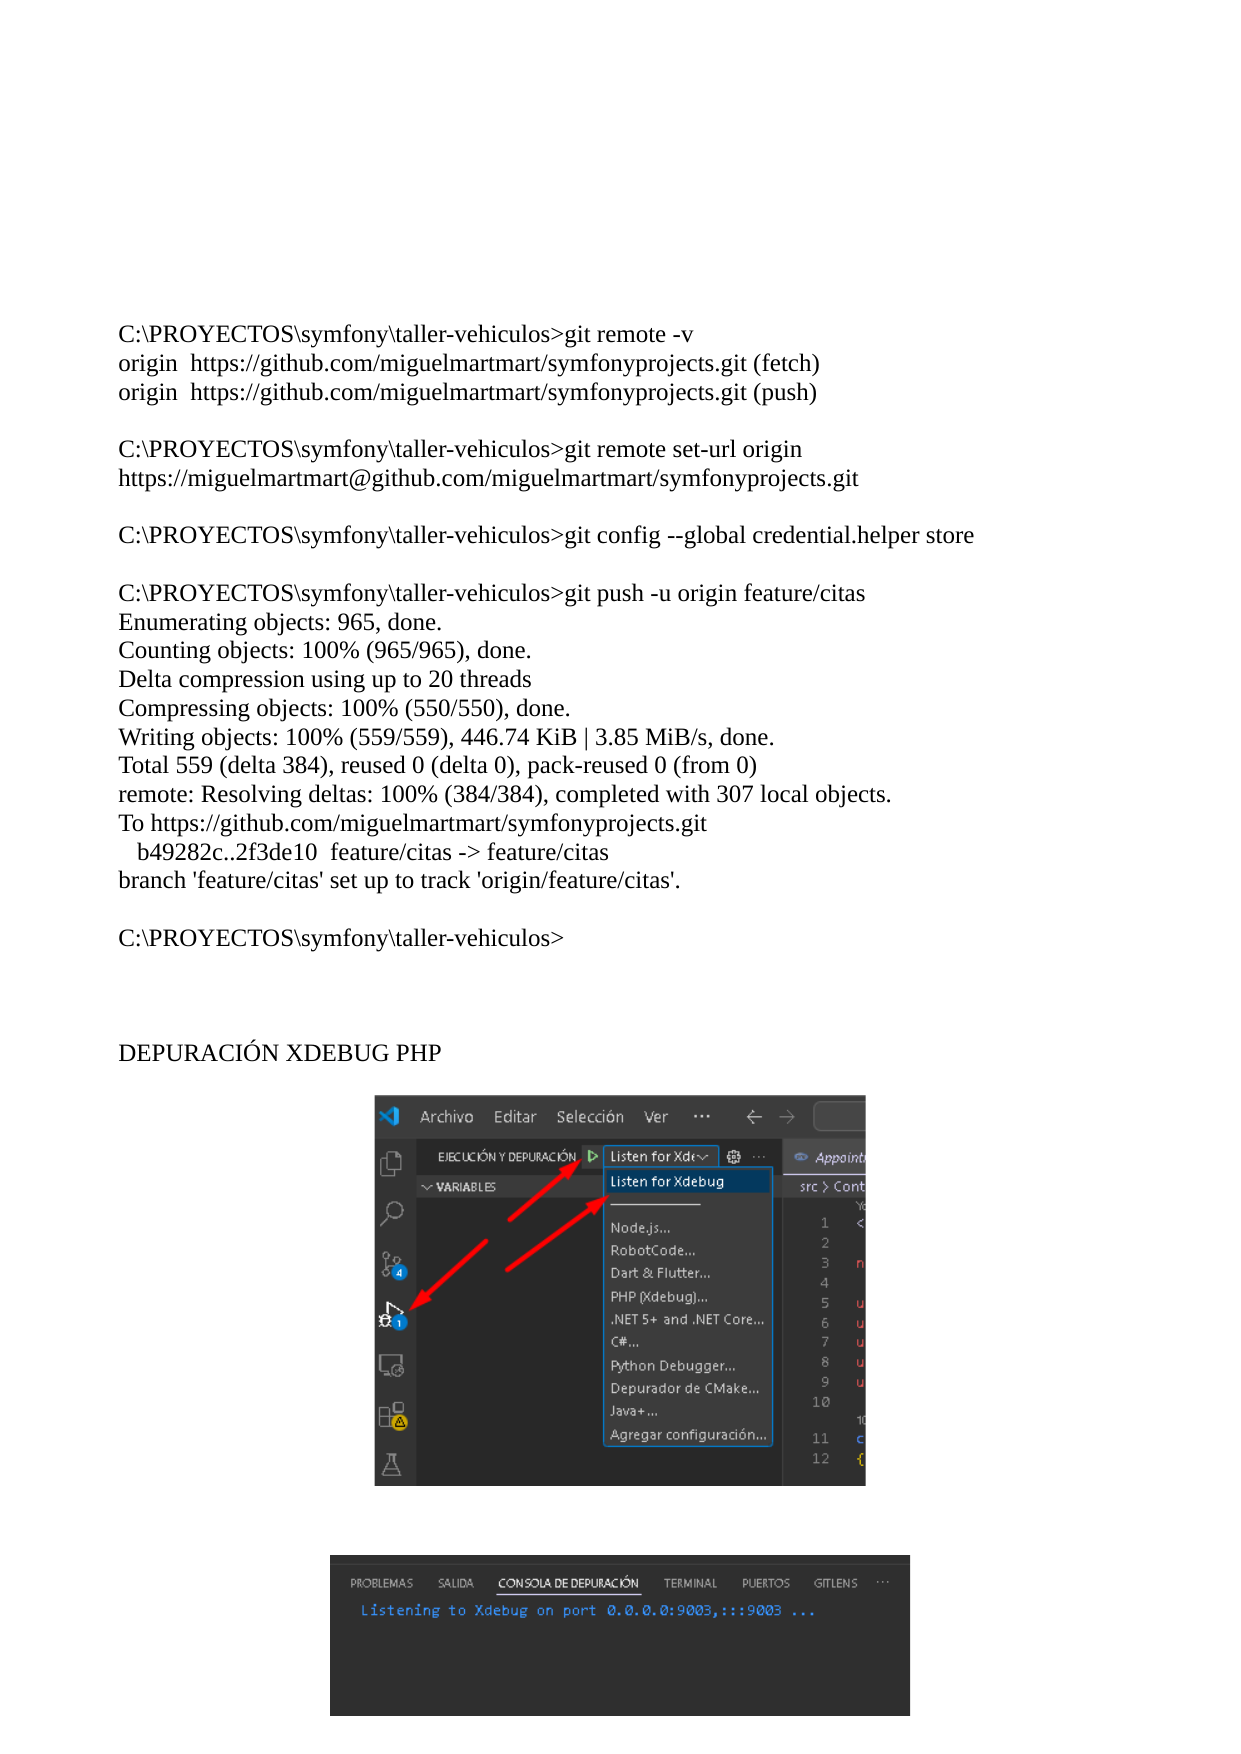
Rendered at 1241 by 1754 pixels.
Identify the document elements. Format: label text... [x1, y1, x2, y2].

text C:\PROYECTOS\symfony\taller-vehiculos>git config --global credential.helper store [118, 521, 1122, 549]
text C:\PROYECTOS\symfony\taller-vehiculos>git remote -v [118, 319, 1122, 348]
text branch 'feature/citas' set up to track 'origin/feature/citas'. [118, 866, 1122, 894]
text C:\PROYECTOS\symfony\taller-vehiculos> [118, 923, 1122, 952]
text Writing objects: 100% (559/559), 446.74 KiB | 3.85 MiB/s, done. [118, 722, 1122, 751]
picture [374, 1095, 866, 1486]
text b49282c..2f3de10 feature/citas -> feature/citas [118, 837, 1122, 866]
text origin https://github.com/miguelmartmart/symfonyprojects.git (fetch) [118, 348, 1122, 377]
text C:\PROYECTOS\symfony\taller-vehiculos>git push -u origin feature/citas [118, 578, 1122, 607]
text origin https://github.com/miguelmartmart/symfonyprojects.git (push) [118, 377, 1122, 406]
text Compressing objects: 100% (550/550), done. [118, 693, 1122, 722]
text Enumerating objects: 965, done. [118, 607, 1122, 636]
text Total 559 (delta 384), reused 0 (delta 0), pack-reused 0 (from 0) [118, 751, 1122, 779]
picture [330, 1555, 911, 1716]
text remote: Resolving deltas: 100% (384/384), completed with 307 local objects. [118, 779, 1122, 808]
text DEPURACIÓN XDEBUG PHP [118, 1038, 1122, 1067]
text To https://github.com/miguelmartmart/symfonyprojects.git [118, 808, 1122, 837]
text Delta compression using up to 20 threads [118, 664, 1122, 693]
text Counting objects: 100% (965/965), done. [118, 636, 1122, 664]
text C:\PROYECTOS\symfony\taller-vehiculos>git remote set-url origin https://miguelmartmart@github.com/miguelmartmart/symfonyprojects.git [118, 434, 1122, 492]
